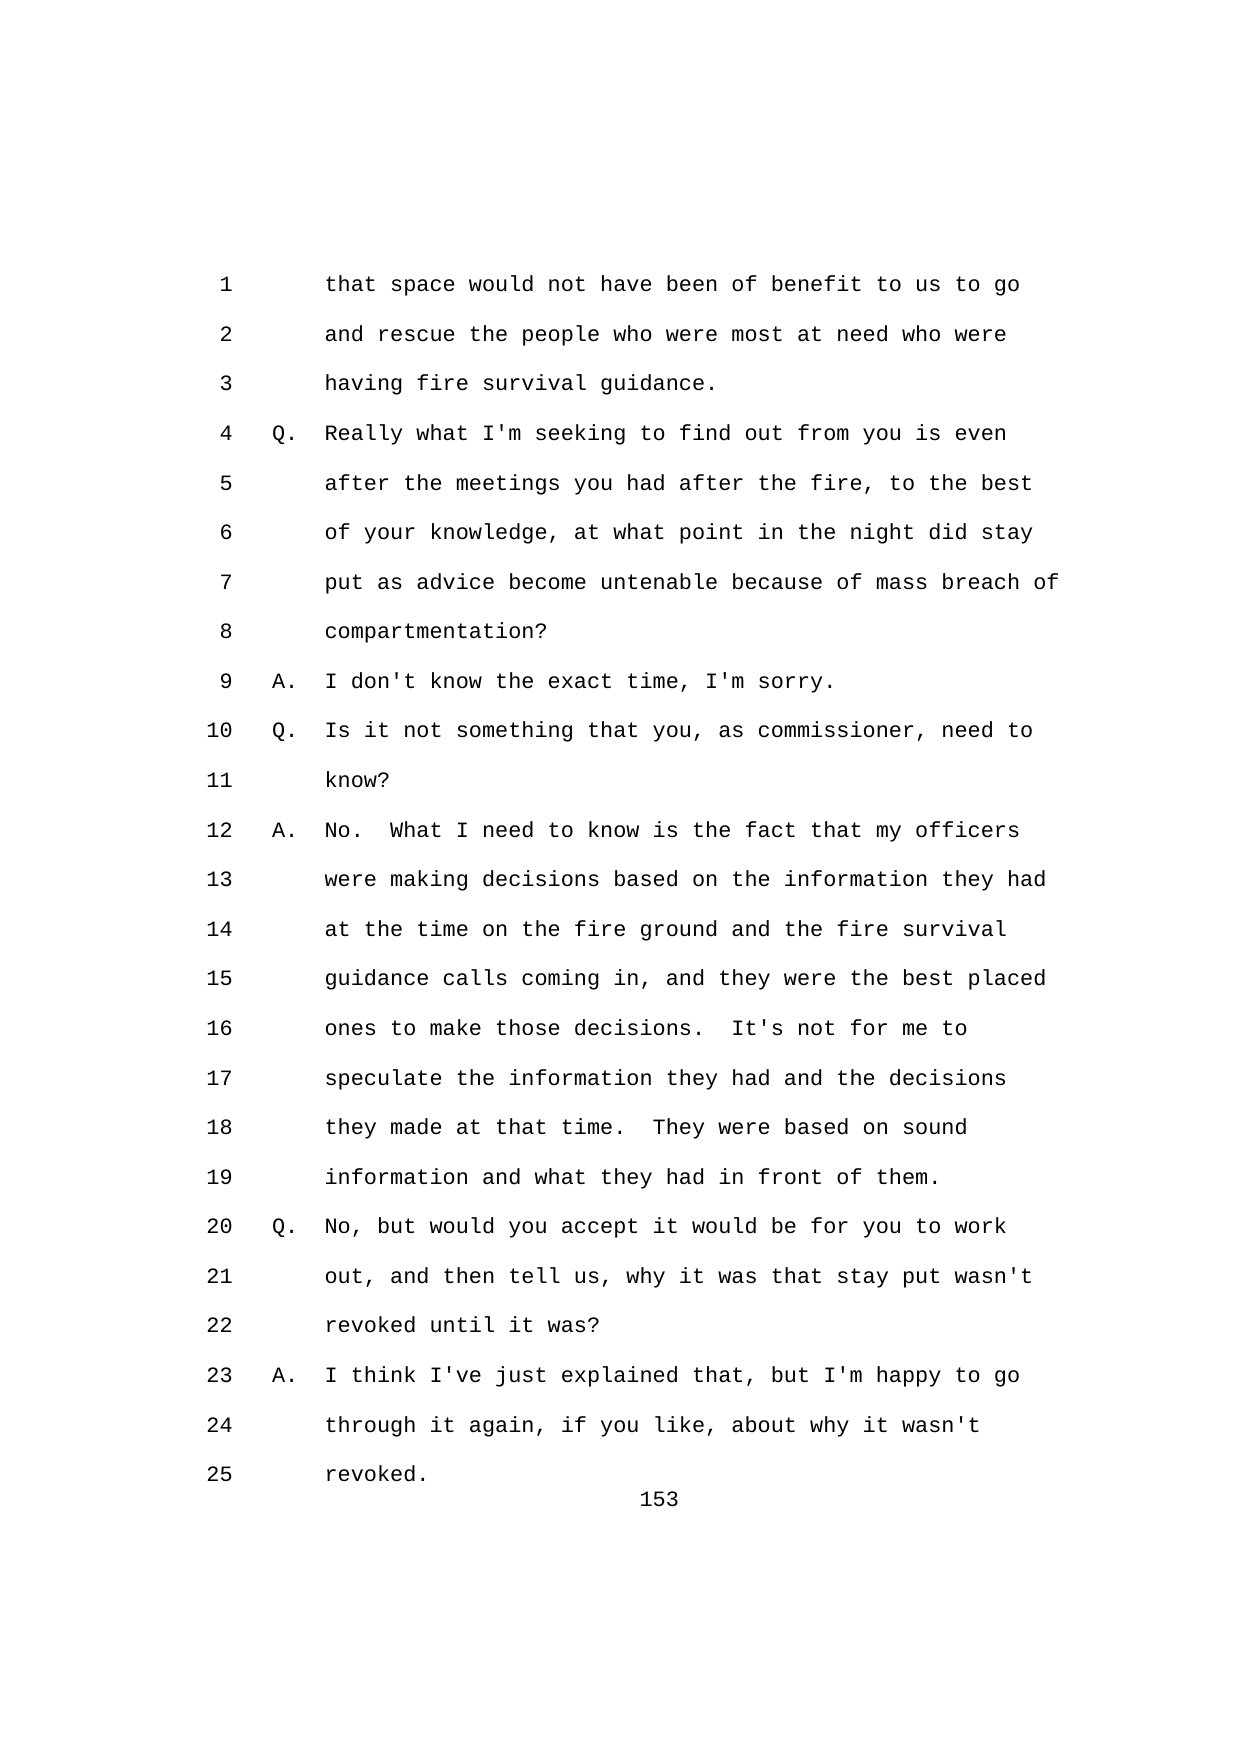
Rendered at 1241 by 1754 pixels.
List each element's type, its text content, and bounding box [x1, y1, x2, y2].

text 9 A. I don't know the exact time, I'm sorry. [75, 670, 1165, 695]
text 13 were making decisions based on the information they had [75, 868, 1165, 893]
text 23 A. I think I've just explained that, but I'm happy to go [75, 1364, 1165, 1389]
text 22 revoked until it was? [75, 1314, 1165, 1339]
text 16 ones to make those decisions. It's not for me to [75, 1017, 1165, 1042]
text 15 guidance calls coming in, and they were the best placed [75, 967, 1165, 992]
text 3 having fire survival guidance. [75, 372, 1165, 397]
text 12 A. No. What I need to know is the fact that my officers [75, 819, 1165, 843]
text 7 put as advice become untenable because of mass breach of [75, 571, 1165, 596]
text 10 Q. Is it not something that you, as commissioner, need to [75, 719, 1165, 744]
text 19 information and what they had in front of them. [75, 1166, 1165, 1191]
text 25 revoked. [75, 1463, 1165, 1488]
text 21 out, and then tell us, why it was that stay put wasn't [75, 1265, 1165, 1290]
text 8 compartmentation? [75, 620, 1165, 645]
text 153 [75, 1488, 1165, 1513]
text 2 and rescue the people who were most at need who were [75, 323, 1165, 348]
text 14 at the time on the fire ground and the fire survival [75, 918, 1165, 943]
text 4 Q. Really what I'm seeking to find out from you is even [75, 422, 1165, 447]
text 11 know? [75, 769, 1165, 794]
text 1 that space would not have been of benefit to us to go [75, 273, 1165, 298]
text 6 of your knowledge, at what point in the night did stay [75, 521, 1165, 546]
text 18 they made at that time. They were based on sound [75, 1116, 1165, 1141]
text 24 through it again, if you like, about why it wasn't [75, 1414, 1165, 1438]
text 17 speculate the information they had and the decisions [75, 1067, 1165, 1091]
text 5 after the meetings you had after the fire, to the best [75, 472, 1165, 496]
text 20 Q. No, but would you accept it would be for you to work [75, 1215, 1165, 1240]
